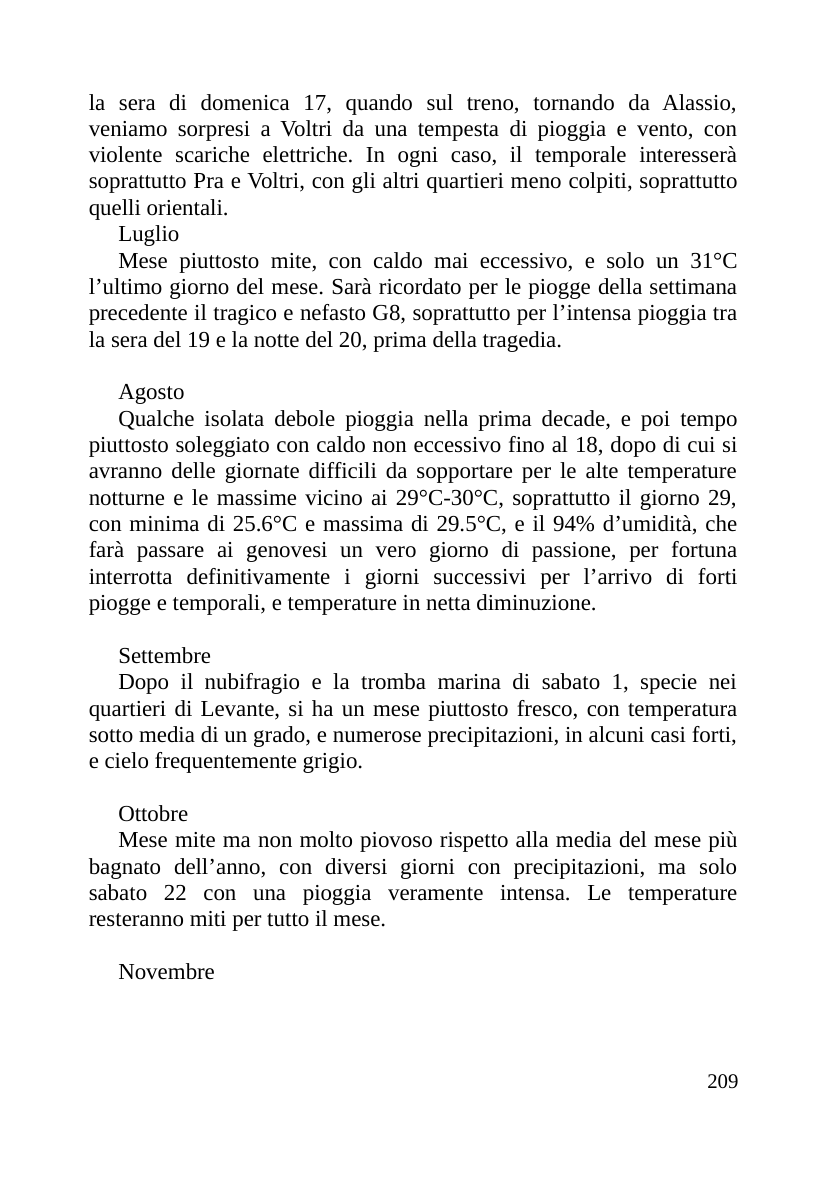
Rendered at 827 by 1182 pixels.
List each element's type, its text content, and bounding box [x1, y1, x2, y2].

text Mese piuttosto mite, con caldo mai eccessivo, e solo un 31°C l’ultimo giorno del mese. Sarà ricordato per le piogge della settimana precedente il tragico e nefasto G8, soprattutto per l’intensa pioggia tra la sera del 19 e la notte del 20, prima della tragedia. [88, 247, 738, 352]
text Luglio [88, 220, 738, 247]
text Agosto [88, 378, 738, 405]
text Dopo il nubifragio e la tromba marina di sabato 1, specie nei quartieri di Levante, si ha un mese piuttosto fresco, con temperatura sotto media di un grado, e numerose precipitazioni, in alcuni casi forti, e cielo frequentemente grigio. [88, 668, 738, 774]
text Novembre [88, 958, 738, 984]
text la sera di domenica 17, quando sul treno, tornando da Alassio, veniamo sorpresi a Voltri da una tempesta di pioggia e vento, con violente scariche elettriche. In ogni caso, il temporale interesserà soprattutto Pra e Voltri, con gli altri quartieri meno colpiti, soprattutto quelli orientali. [88, 88, 738, 220]
text Ottobre [88, 800, 738, 826]
text Qualche isolata debole pioggia nella prima decade, e poi tempo piuttosto soleggiato con caldo non eccessivo fino al 18, dopo di cui si avranno delle giornate difficili da sopportare per le alte temperature notturne e le massime vicino ai 29°C-30°C, soprattutto il giorno 29, con minima di 25.6°C e massima di 29.5°C, e il 94% d’umidità, che farà passare ai genovesi un vero giorno di passione, per fortuna interrotta definitivamente i giorni successivi per l’arrivo di forti piogge e temporali, e temperature in netta diminuzione. [88, 405, 738, 616]
text Settembre [88, 642, 738, 668]
text Mese mite ma non molto piovoso rispetto alla media del mese più bagnato dell’anno, con diversi giorni con precipitazioni, ma solo sabato 22 con una pioggia veramente intensa. Le temperature resteranno miti per tutto il mese. [88, 826, 738, 932]
